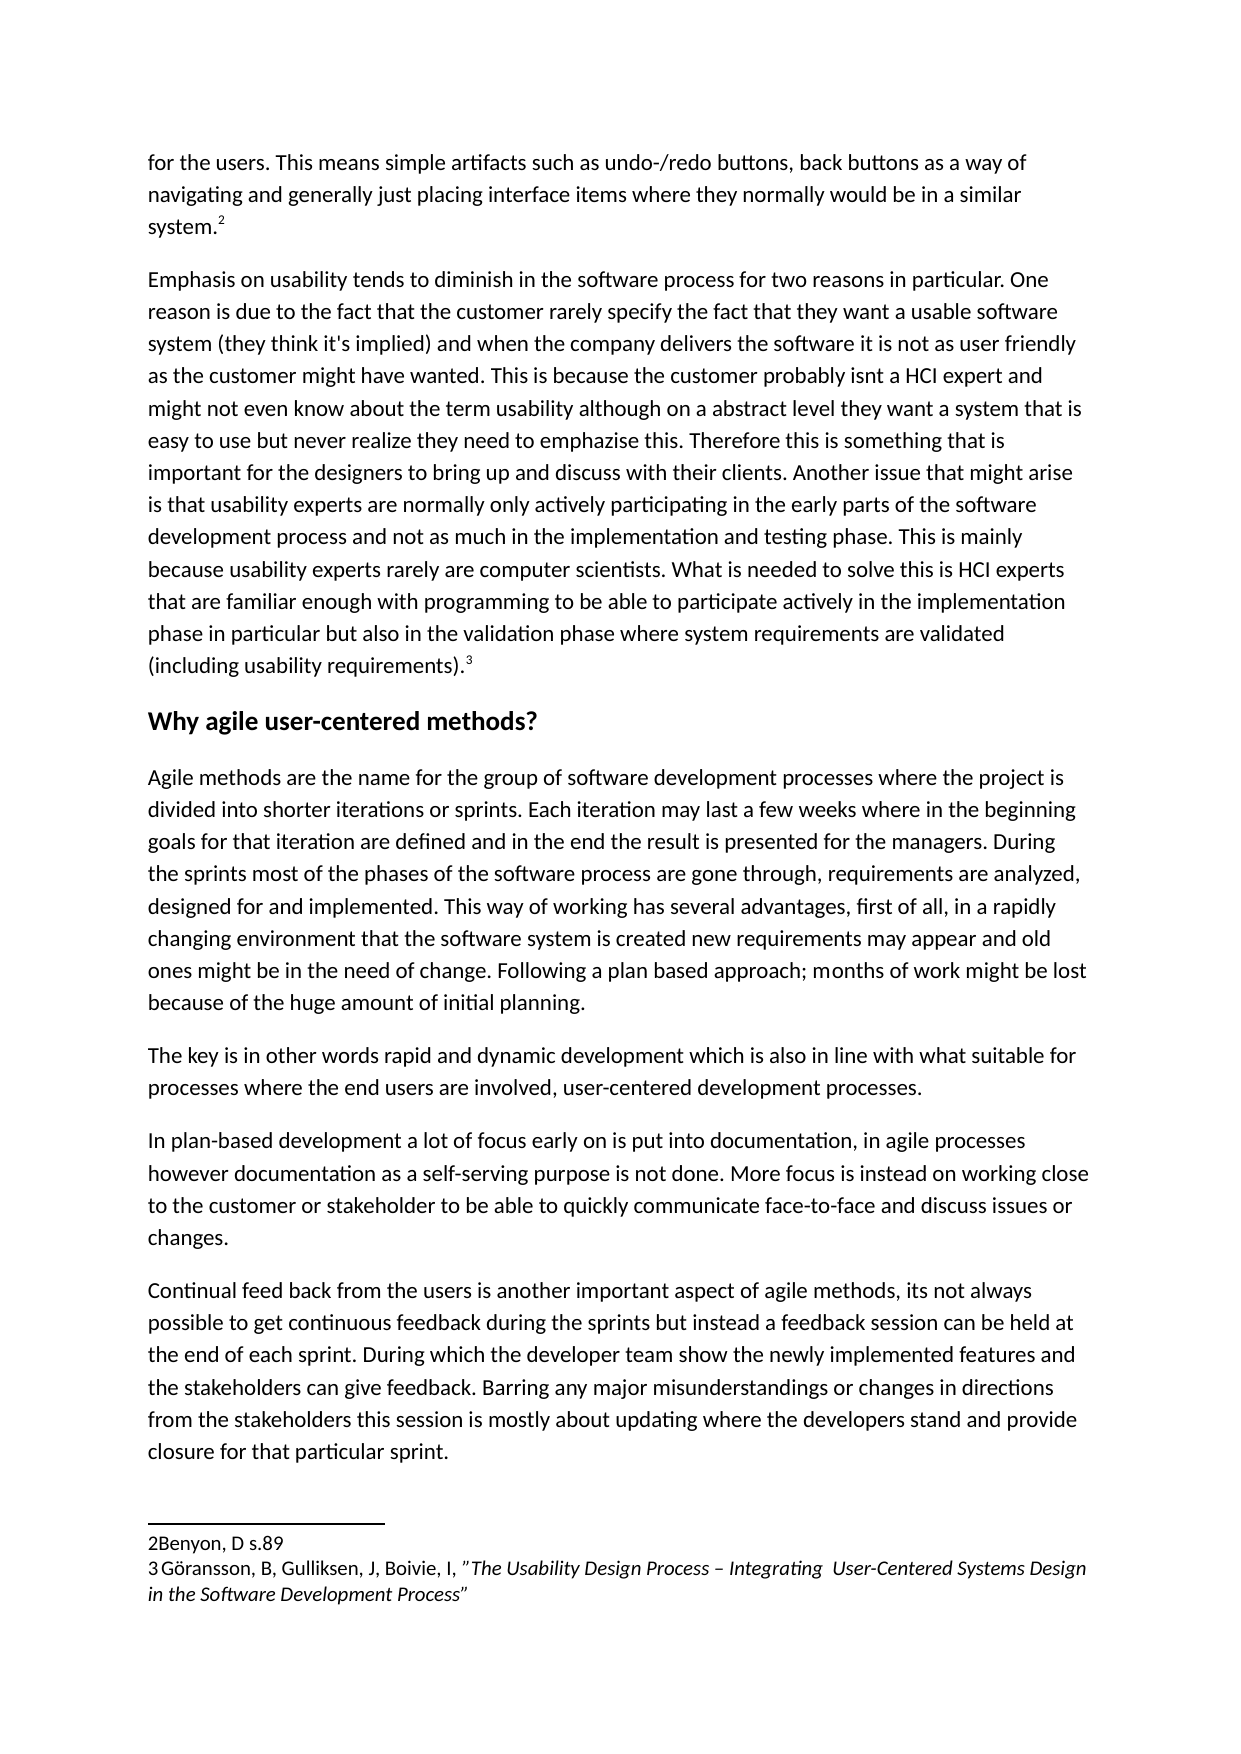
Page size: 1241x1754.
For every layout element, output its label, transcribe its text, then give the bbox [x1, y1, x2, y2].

text Göransson, B, Gulliksen, J, Boivie, I, ”The Usability Design Process – Integrating User-Centered Systems Design in the Software Development Process” [148, 1556, 1093, 1606]
text Continual feed back from the users is another important aspect of agile methods, its not always possible to get continuous feedback during the sprints but instead a feedback session can be held at the end of each sprint. During which the developer team show the newly implemented features and the stakeholders can give feedback. Barring any major misunderstandings or changes in directions from the stakeholders this session is mostly about updating where the developers stand and provide closure for that particular sprint. [148, 1276, 1093, 1465]
text Why agile user-centered methods? [148, 704, 1093, 737]
text Benyon, D s.89 [148, 1530, 1093, 1556]
text Agile methods are the name for the group of software development processes where the project is divided into shorter iterations or sprints. Each iteration may last a few weeks where in the beginning goals for that iteration are defined and in the end the result is presented for the managers. During the sprints most of the phases of the software process are gone through, requirements are analyzed, designed for and implemented. This way of working has several advantages, first of all, in a rapidly changing environment that the software system is created new requirements may appear and old ones might be in the need of change. Following a plan based approach; months of work might be lost because of the huge amount of initial planning. [148, 763, 1093, 1016]
text for the users. This means simple artifacts such as undo-/redo buttons, back buttons as a way of navigating and generally just placing interface items where they normally would be in a similar system. [148, 148, 1093, 240]
text In plan-based development a lot of focus early on is put into documentation, in agile processes however documentation as a self-serving purpose is not done. More focus is instead on working close to the customer or stakeholder to be able to quickly communicate face-to-face and discuss issues or changes. [148, 1127, 1093, 1251]
text Emphasis on usability tends to diminish in the software process for two reasons in particular. One reason is due to the fact that the customer rarely specify the fact that they want a usable software system (they think it's implied) and when the company delivers the software it is not as user friendly as the customer might have wanted. This is because the customer probably isnt a HCI expert and might not even know about the term usability although on a abstract level they want a system that is easy to use but never realize they need to emphazise this. Therefore this is something that is important for the designers to bring up and discuss with their clients. Another issue that might arise is that usability experts are normally only actively participating in the early parts of the software development process and not as much in the implementation and testing phase. This is mainly because usability experts rarely are computer scientists. What is needed to solve this is HCI experts that are familiar enough with programming to be able to participate actively in the implementation phase in particular but also in the validation phase where system requirements are validated (including usability requirements). [148, 265, 1093, 679]
text The key is in other words rapid and dynamic development which is also in line with what suitable for processes where the end users are involved, user-centered development processes. [148, 1041, 1093, 1102]
